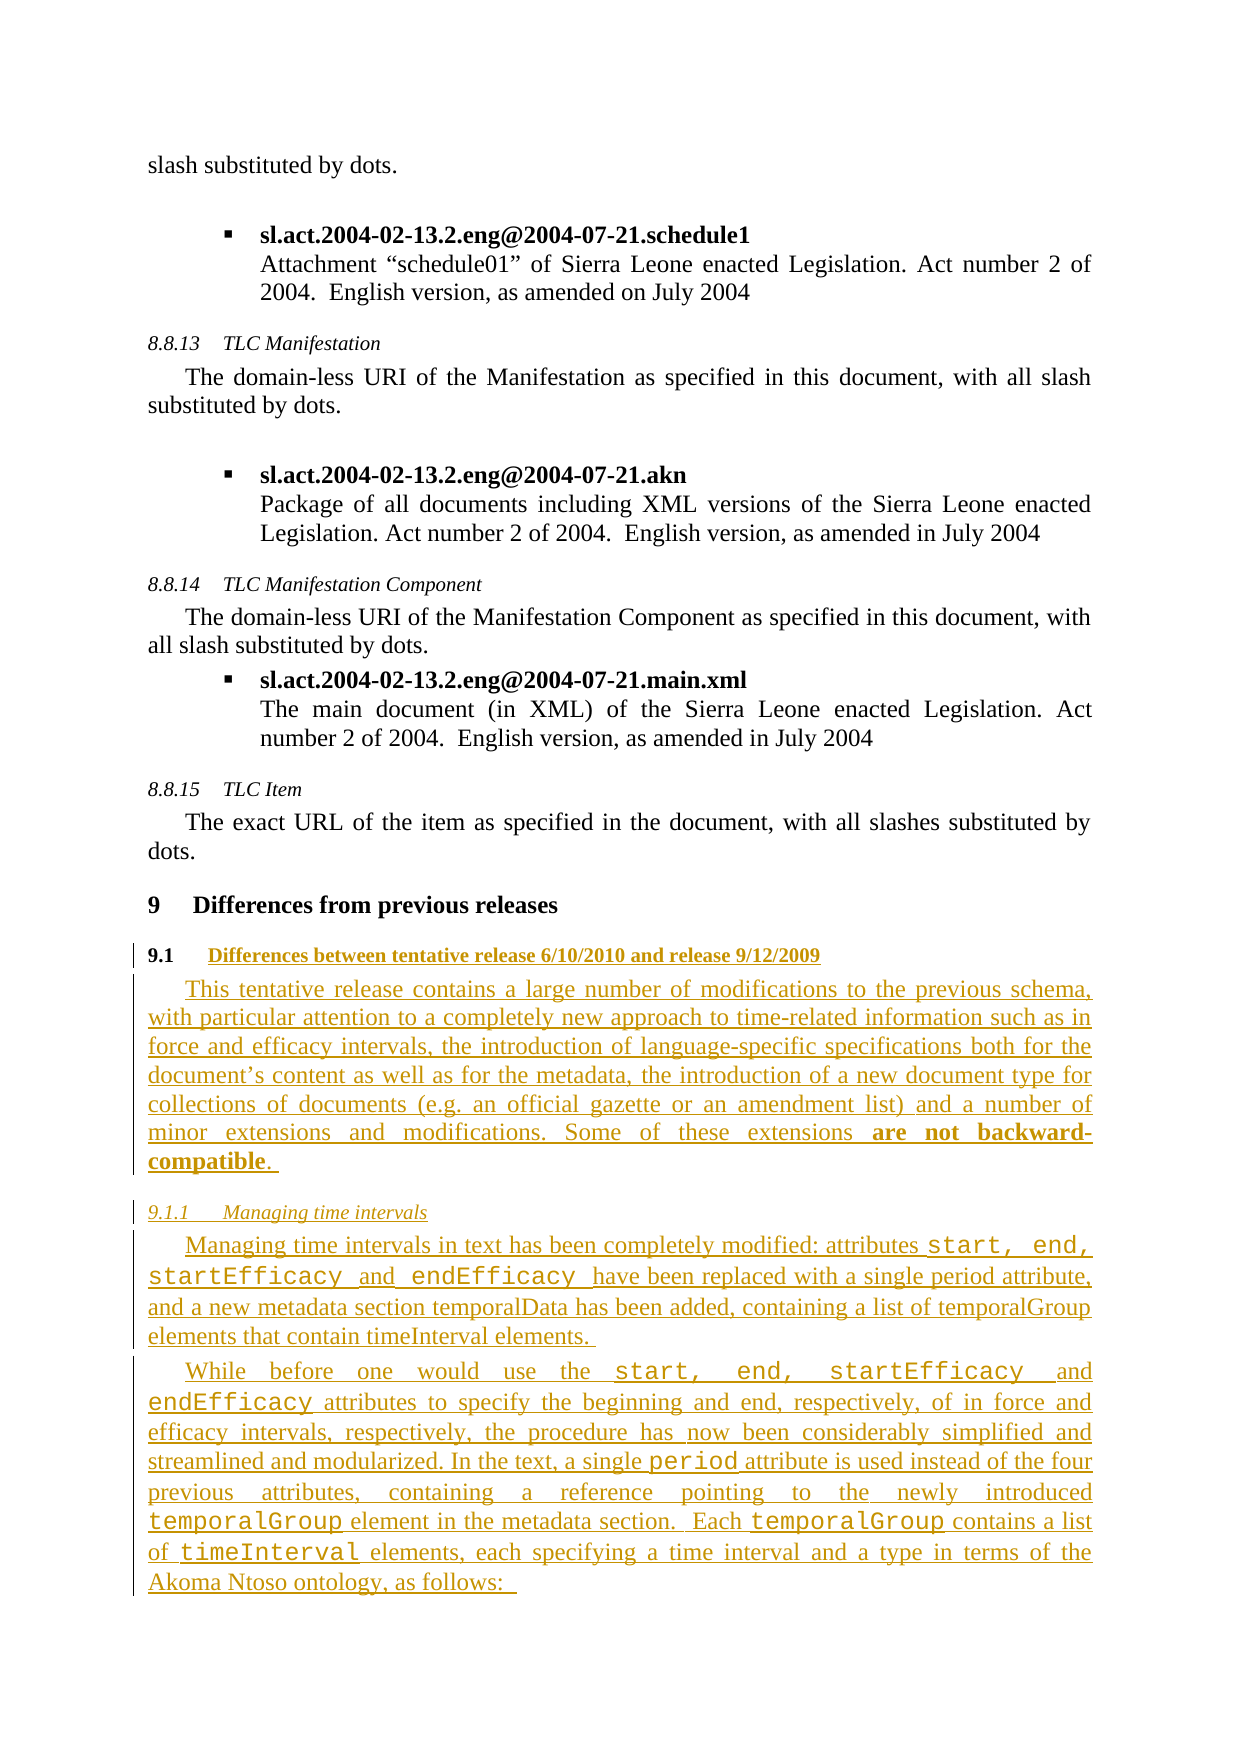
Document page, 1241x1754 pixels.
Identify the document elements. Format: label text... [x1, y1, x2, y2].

text minor extensions and modifications. Some of these extensions are not backward- [148, 1115, 1092, 1142]
subtitle Differences between tentative release 6/10/2010 and release 9/12/2009 [148, 943, 1092, 967]
text compatible. [148, 1144, 1092, 1175]
list sl.act.2004-02-13.2.eng@2004-07-21.main.xml The main document (in XML) of the Sierra Leone enacted Legislation. Act number 2 of 2004. English version, as amended in July 2004 [222, 666, 1092, 752]
text The domain-less URI of the Manifestation as specified in this document, with all slash substituted by dots. [148, 362, 1092, 419]
text of timeInterval elements, each specifying a time interval and a type in terms of the [148, 1532, 1092, 1562]
text collections of documents (e.g. an official gazette or an amendment list) and a number of [148, 1086, 1092, 1114]
list sl.act.2004-02-13.2.eng@2004-07-21.akn Package of all documents including XML versions of the Sierra Leone enacted Legislation. Act number 2 of 2004. English version, as amended in July 2004 [222, 460, 1092, 547]
text efficacy intervals, respectively, the procedure has now been considerably simplified and streamlined and modularized. In the text, a single period attribute is used instead of the four [148, 1413, 1092, 1472]
text slash substituted by dots. [148, 150, 1092, 179]
list sl.act.2004-02-13.2.eng@2004-07-21.schedule1 Attachment “schedule01” of Sierra Leone enacted Legislation. Act number 2 of 2004. English version, as amended on July 2004 [222, 220, 1092, 306]
text document’s content as well as for the metadata, the introduction of a new document type for [148, 1058, 1092, 1085]
text The domain-less URI of the Manifestation Component as specified in this document, with all slash substituted by dots. [148, 602, 1092, 659]
text previous attributes, containing a reference pointing to the newly introduced [148, 1473, 1092, 1502]
text and a new metadata section temporalData has been added, containing a list of temporalGroup [148, 1288, 1092, 1317]
subtitle TLC Item [148, 777, 1092, 801]
subtitle Differences from previous releases [148, 890, 1092, 918]
text force and efficacy intervals, the introduction of language-specific specifications both for the [148, 1029, 1092, 1056]
subtitle Managing time intervals [148, 1200, 1092, 1224]
subtitle TLC Manifestation [148, 331, 1092, 355]
text Akoma Ntoso ontology, as follows: [148, 1563, 1092, 1596]
text Managing time intervals in text has been completely modified: attributes start, end, startEfficacy and endEfficacy have been replaced with a single period attribute, [148, 1230, 1092, 1287]
text elements that contain timeInterval elements. [148, 1318, 1092, 1349]
subtitle TLC Manifestation Component [148, 572, 1092, 596]
text While before one would use the start, end, startEfficacy and endEfficacy attributes to specify the beginning and end, respectively, of in force and [148, 1356, 1092, 1412]
text This tentative release contains a large number of modifications to the previous schema, with particular attention to a completely new approach to time-related information such as in [148, 974, 1092, 1027]
text temporalGroup element in the metadata section. Each temporalGroup contains a list [148, 1503, 1092, 1531]
text The exact URL of the item as specified in the document, with all slashes substituted by dots. [148, 807, 1092, 865]
